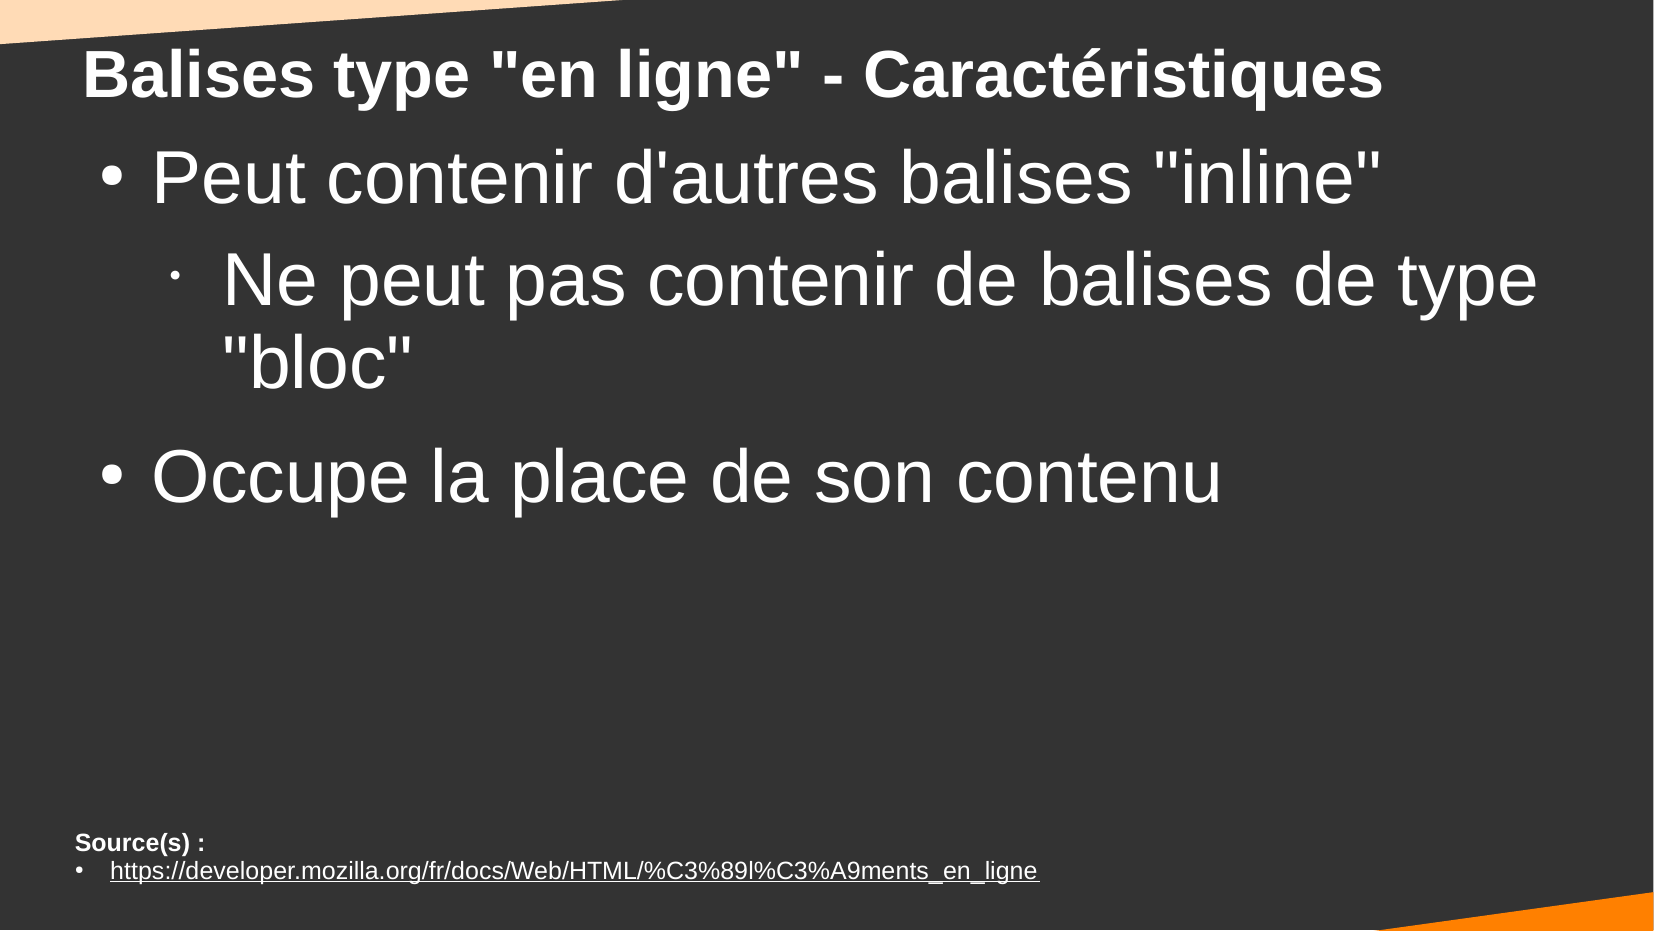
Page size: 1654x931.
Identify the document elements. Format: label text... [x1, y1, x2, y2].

text_box [0, 0, 623, 45]
text_box [1373, 892, 1654, 931]
list Peut contenir d'autres balises "inline" Ne peut pas contenir de balises de type "bloc" Occupe la place de son contenu [80, 135, 1620, 615]
text_box Source(s) : https://developer.mozilla.org/fr/docs/Web/HTML/%C3%89l%C3%A9ments_en_ligne [59, 821, 1546, 920]
title Balises type "en ligne" - Caractéristiques [82, 37, 1571, 122]
